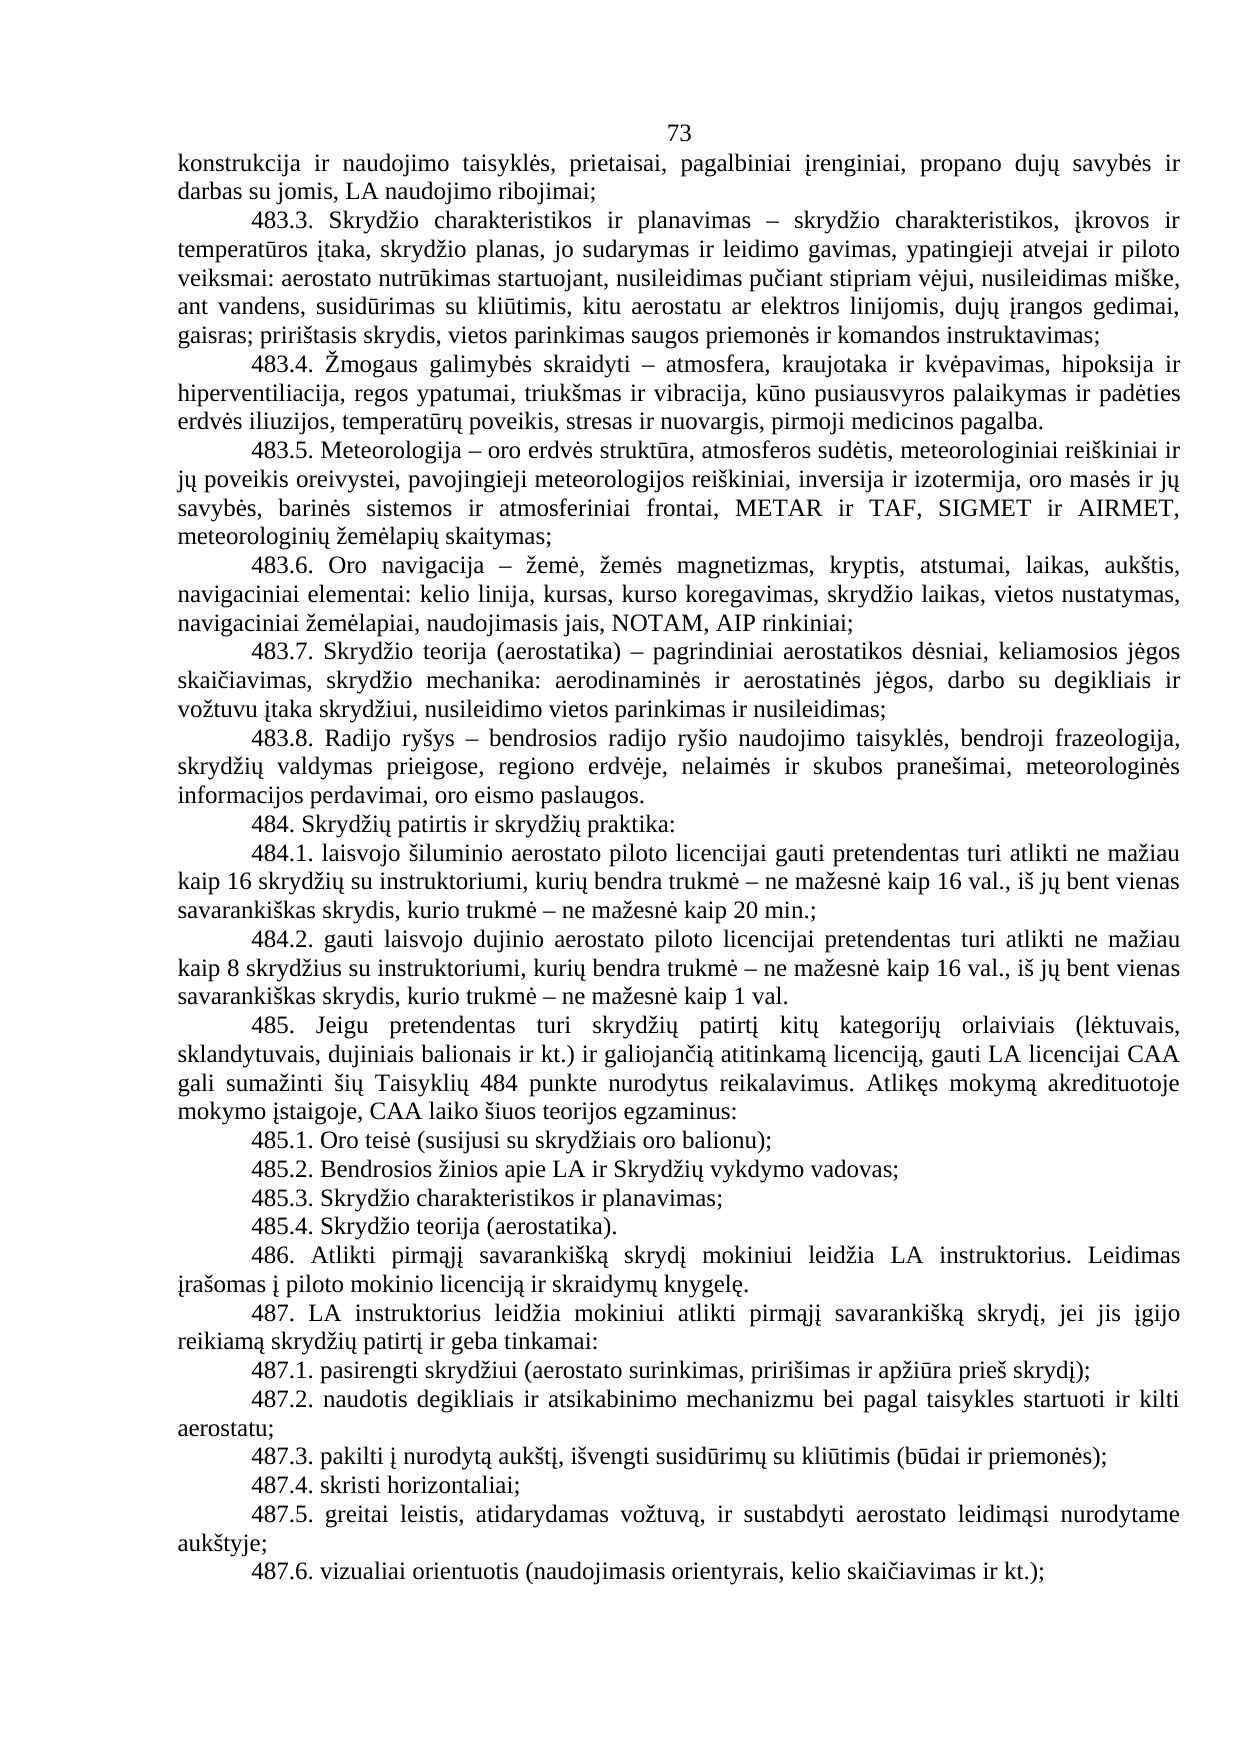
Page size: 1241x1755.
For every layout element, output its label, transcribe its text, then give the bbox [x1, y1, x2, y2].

text konstrukcija ir naudojimo taisyklės, prietaisai, pagalbiniai įrenginiai, propano dujų savybės ir darbas su jomis, LA naudojimo ribojimai; [177, 148, 1181, 205]
text 487.6. vizualiai orientuotis (naudojimasis orientyrais, kelio skaičiavimas ir kt.); [177, 1556, 1181, 1585]
text 486. Atlikti pirmąjį savarankišką skrydį mokiniui leidžia LA instruktorius. Leidimas įrašomas į piloto mokinio licenciją ir skraidymų knygelę. [177, 1240, 1181, 1298]
text 485.1. Oro teisė (susijusi su skrydžiais oro balionu); [177, 1125, 1181, 1154]
text 485.3. Skrydžio charakteristikos ir planavimas; [177, 1183, 1181, 1211]
text 483.3. Skrydžio charakteristikos ir planavimas – skrydžio charakteristikos, įkrovos ir temperatūros įtaka, skrydžio planas, jo sudarymas ir leidimo gavimas, ypatingieji atvejai ir piloto veiksmai: aerostato nutrūkimas startuojant, nusileidimas pučiant stipriam vėjui, nusileidimas miške, ant vandens, susidūrimas su kliūtimis, kitu aerostatu ar elektros linijomis, dujų įrangos gedimai, gaisras; pririštasis skrydis, vietos parinkimas saugos priemonės ir komandos instruktavimas; [177, 205, 1181, 349]
text 487. LA instruktorius leidžia mokiniui atlikti pirmąjį savarankišką skrydį, jei jis įgijo reikiamą skrydžių patirtį ir geba tinkamai: [177, 1298, 1181, 1355]
text 483.4. Žmogaus galimybės skraidyti – atmosfera, kraujotaka ir kvėpavimas, hipoksija ir hiperventiliacija, regos ypatumai, triukšmas ir vibracija, kūno pusiausvyros palaikymas ir padėties erdvės iliuzijos, temperatūrų poveikis, stresas ir nuovargis, pirmoji medicinos pagalba. [177, 349, 1181, 435]
text 487.5. greitai leistis, atidarydamas vožtuvą, ir sustabdyti aerostato leidimąsi nurodytame aukštyje; [177, 1499, 1181, 1556]
text 483.5. Meteorologija – oro erdvės struktūra, atmosferos sudėtis, meteorologiniai reiškiniai ir jų poveikis oreivystei, pavojingieji meteorologijos reiškiniai, inversija ir izotermija, oro masės ir jų savybės, barinės sistemos ir atmosferiniai frontai, METAR ir TAF, SIGMET ir AIRMET, meteorologinių žemėlapių skaitymas; [177, 435, 1181, 550]
text 487.1. pasirengti skrydžiui (aerostato surinkimas, pririšimas ir apžiūra prieš skrydį); [177, 1355, 1181, 1384]
text 483.7. Skrydžio teorija (aerostatika) – pagrindiniai aerostatikos dėsniai, keliamosios jėgos skaičiavimas, skrydžio mechanika: aerodinaminės ir aerostatinės jėgos, darbo su degikliais ir vožtuvu įtaka skrydžiui, nusileidimo vietos parinkimas ir nusileidimas; [177, 636, 1181, 723]
text 484.2. gauti laisvojo dujinio aerostato piloto licencijai pretendentas turi atlikti ne mažiau kaip 8 skrydžius su instruktoriumi, kurių bendra trukmė – ne mažesnė kaip 16 val., iš jų bent vienas savarankiškas skrydis, kurio trukmė – ne mažesnė kaip 1 val. [177, 924, 1181, 1010]
text 484. Skrydžių patirtis ir skrydžių praktika: [177, 809, 1181, 838]
text 485.2. Bendrosios žinios apie LA ir Skrydžių vykdymo vadovas; [177, 1154, 1181, 1183]
text 487.2. naudotis degikliais ir atsikabinimo mechanizmu bei pagal taisykles startuoti ir kilti aerostatu; [177, 1384, 1181, 1441]
text 483.6. Oro navigacija – žemė, žemės magnetizmas, kryptis, atstumai, laikas, aukštis, navigaciniai elementai: kelio linija, kursas, kurso koregavimas, skrydžio laikas, vietos nustatymas, navigaciniai žemėlapiai, naudojimasis jais, NOTAM, AIP rinkiniai; [177, 550, 1181, 636]
text 485.4. Skrydžio teorija (aerostatika). [177, 1211, 1181, 1240]
text 487.3. pakilti į nurodytą aukštį, išvengti susidūrimų su kliūtimis (būdai ir priemonės); [177, 1441, 1181, 1470]
text 485. Jeigu pretendentas turi skrydžių patirtį kitų kategorijų orlaiviais (lėktuvais, sklandytuvais, dujiniais balionais ir kt.) ir galiojančią atitinkamą licenciją, gauti LA licencijai CAA gali sumažinti šių Taisyklių 484 punkte nurodytus reikalavimus. Atlikęs mokymą akredituotoje mokymo įstaigoje, CAA laiko šiuos teorijos egzaminus: [177, 1010, 1181, 1125]
text 484.1. laisvojo šiluminio aerostato piloto licencijai gauti pretendentas turi atlikti ne mažiau kaip 16 skrydžių su instruktoriumi, kurių bendra trukmė – ne mažesnė kaip 16 val., iš jų bent vienas savarankiškas skrydis, kurio trukmė – ne mažesnė kaip 20 min.; [177, 838, 1181, 924]
text 487.4. skristi horizontaliai; [177, 1470, 1181, 1499]
text 483.8. Radijo ryšys – bendrosios radijo ryšio naudojimo taisyklės, bendroji frazeologija, skrydžių valdymas prieigose, regiono erdvėje, nelaimės ir skubos pranešimai, meteorologinės informacijos perdavimai, oro eismo paslaugos. [177, 723, 1181, 809]
